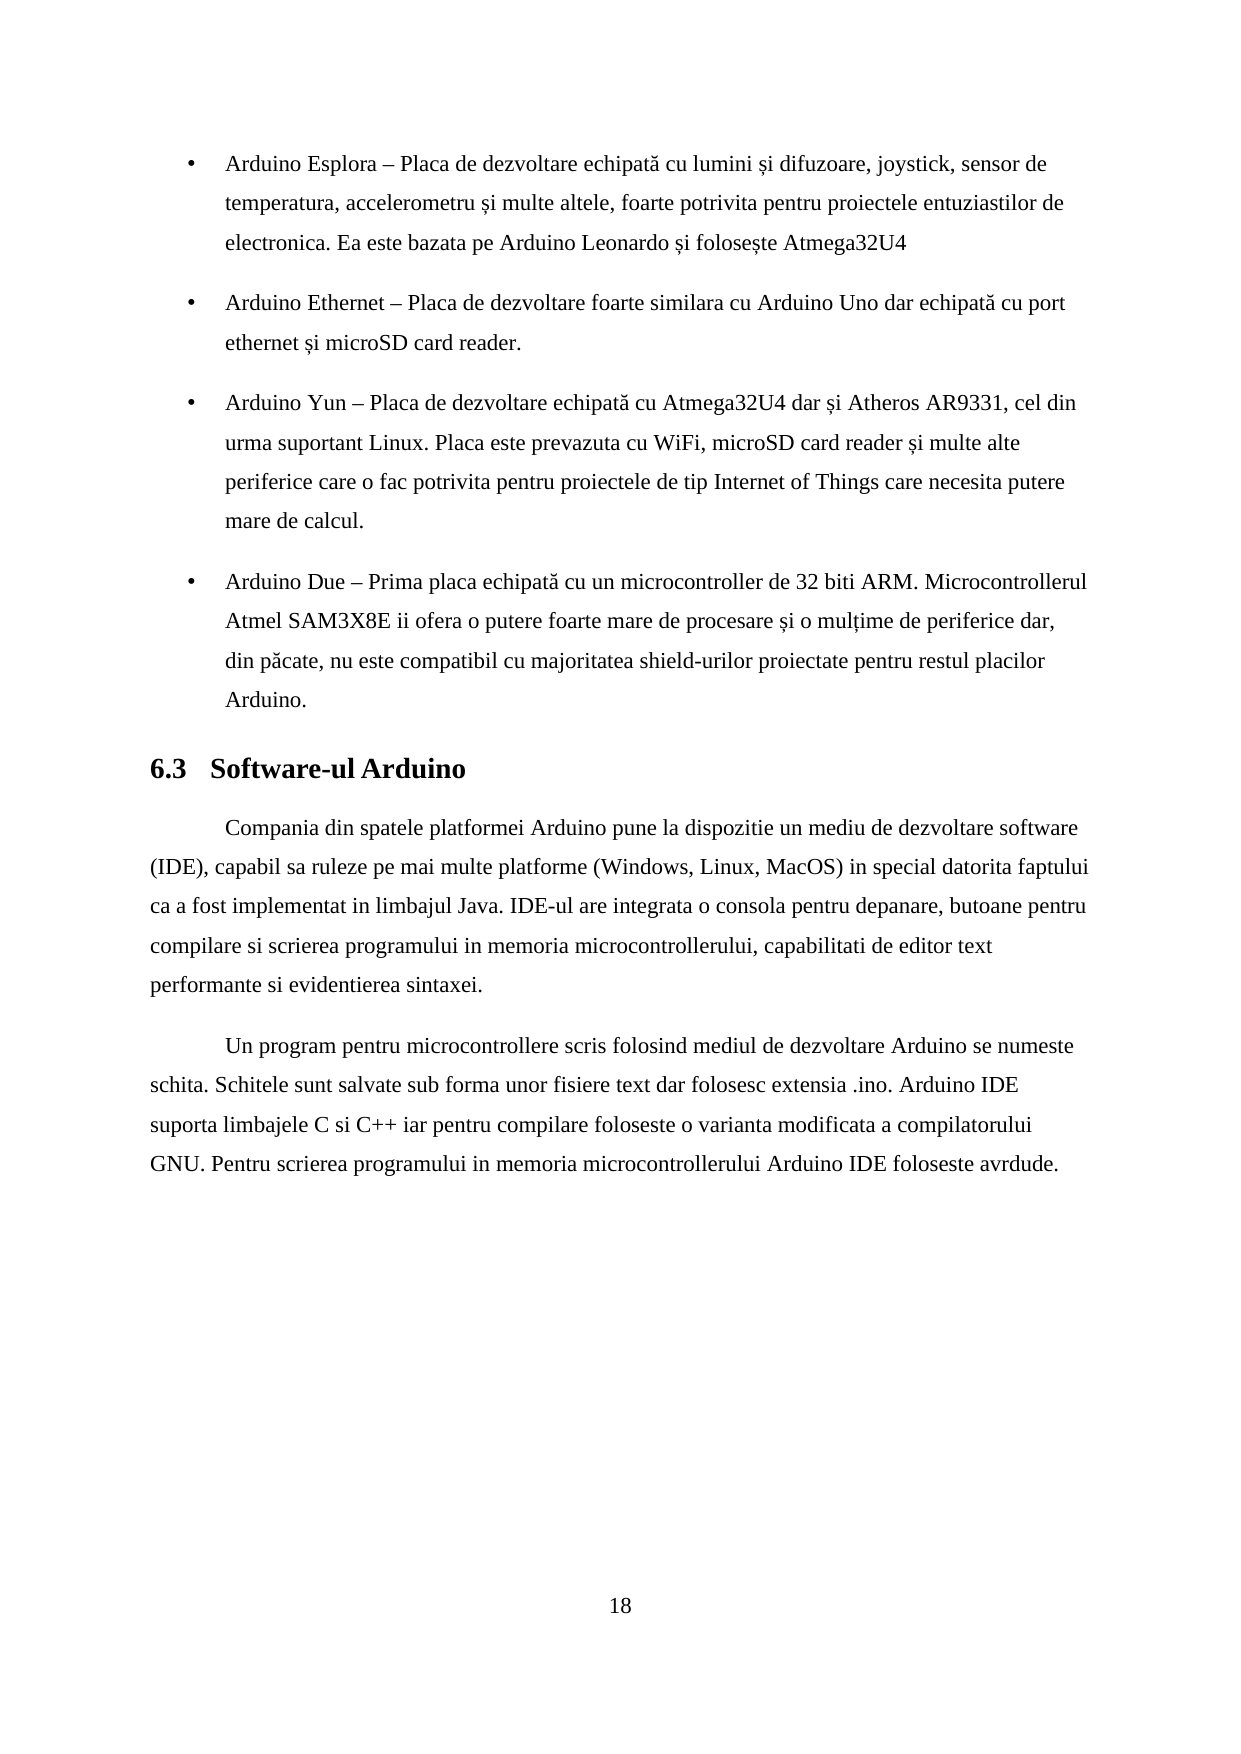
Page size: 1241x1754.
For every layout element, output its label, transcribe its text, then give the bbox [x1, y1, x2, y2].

list Arduino Ethernet – Placa de dezvoltare foarte similara cu Arduino Uno dar echipată cu port ethernet și microSD card reader. [187, 289, 1090, 355]
list Arduino Yun – Placa de dezvoltare echipată cu Atmega32U4 dar și Atheros AR9331, cel din urma suportant Linux. Placa este prevazuta cu WiFi, microSD card reader și multe alte periferice care o fac potrivita pentru proiectele de tip Internet of Things care necesita putere mare de calcul. [187, 389, 1090, 534]
text Un program pentru microcontrollere scris folosind mediul de dezvoltare Arduino se numeste schita. Schitele sunt salvate sub forma unor fisiere text dar folosesc extensia .ino. Arduino IDE suporta limbajele C si C++ iar pentru compilare foloseste o varianta modificata a compilatorului GNU. Pentru scrierea programului in memoria microcontrollerului Arduino IDE foloseste avrdude. [150, 1032, 1090, 1177]
subtitle Software-ul Arduino [150, 751, 1090, 784]
list Arduino Due – Prima placa echipată cu un microcontroller de 32 biti ARM. Microcontrollerul Atmel SAM3X8E ii ofera o putere foarte mare de procesare și o mulțime de periferice dar, din păcate, nu este compatibil cu majoritatea shield-urilor proiectate pentru restul placilor Arduino. [187, 568, 1090, 713]
list Arduino Esplora – Placa de dezvoltare echipată cu lumini și difuzoare, joystick, sensor de temperatura, accelerometru și multe altele, foarte potrivita pentru proiectele entuziastilor de electronica. Ea este bazata pe Arduino Leonardo și folosește Atmega32U4 [187, 150, 1090, 255]
text Compania din spatele platformei Arduino pune la dispozitie un mediu de dezvoltare software (IDE), capabil sa ruleze pe mai multe platforme (Windows, Linux, MacOS) in special datorita faptului ca a fost implementat in limbajul Java. IDE-ul are integrata o consola pentru depanare, butoane pentru compilare si scrierea programului in memoria microcontrollerului, capabilitati de editor text performante si evidentierea sintaxei. [150, 813, 1090, 998]
